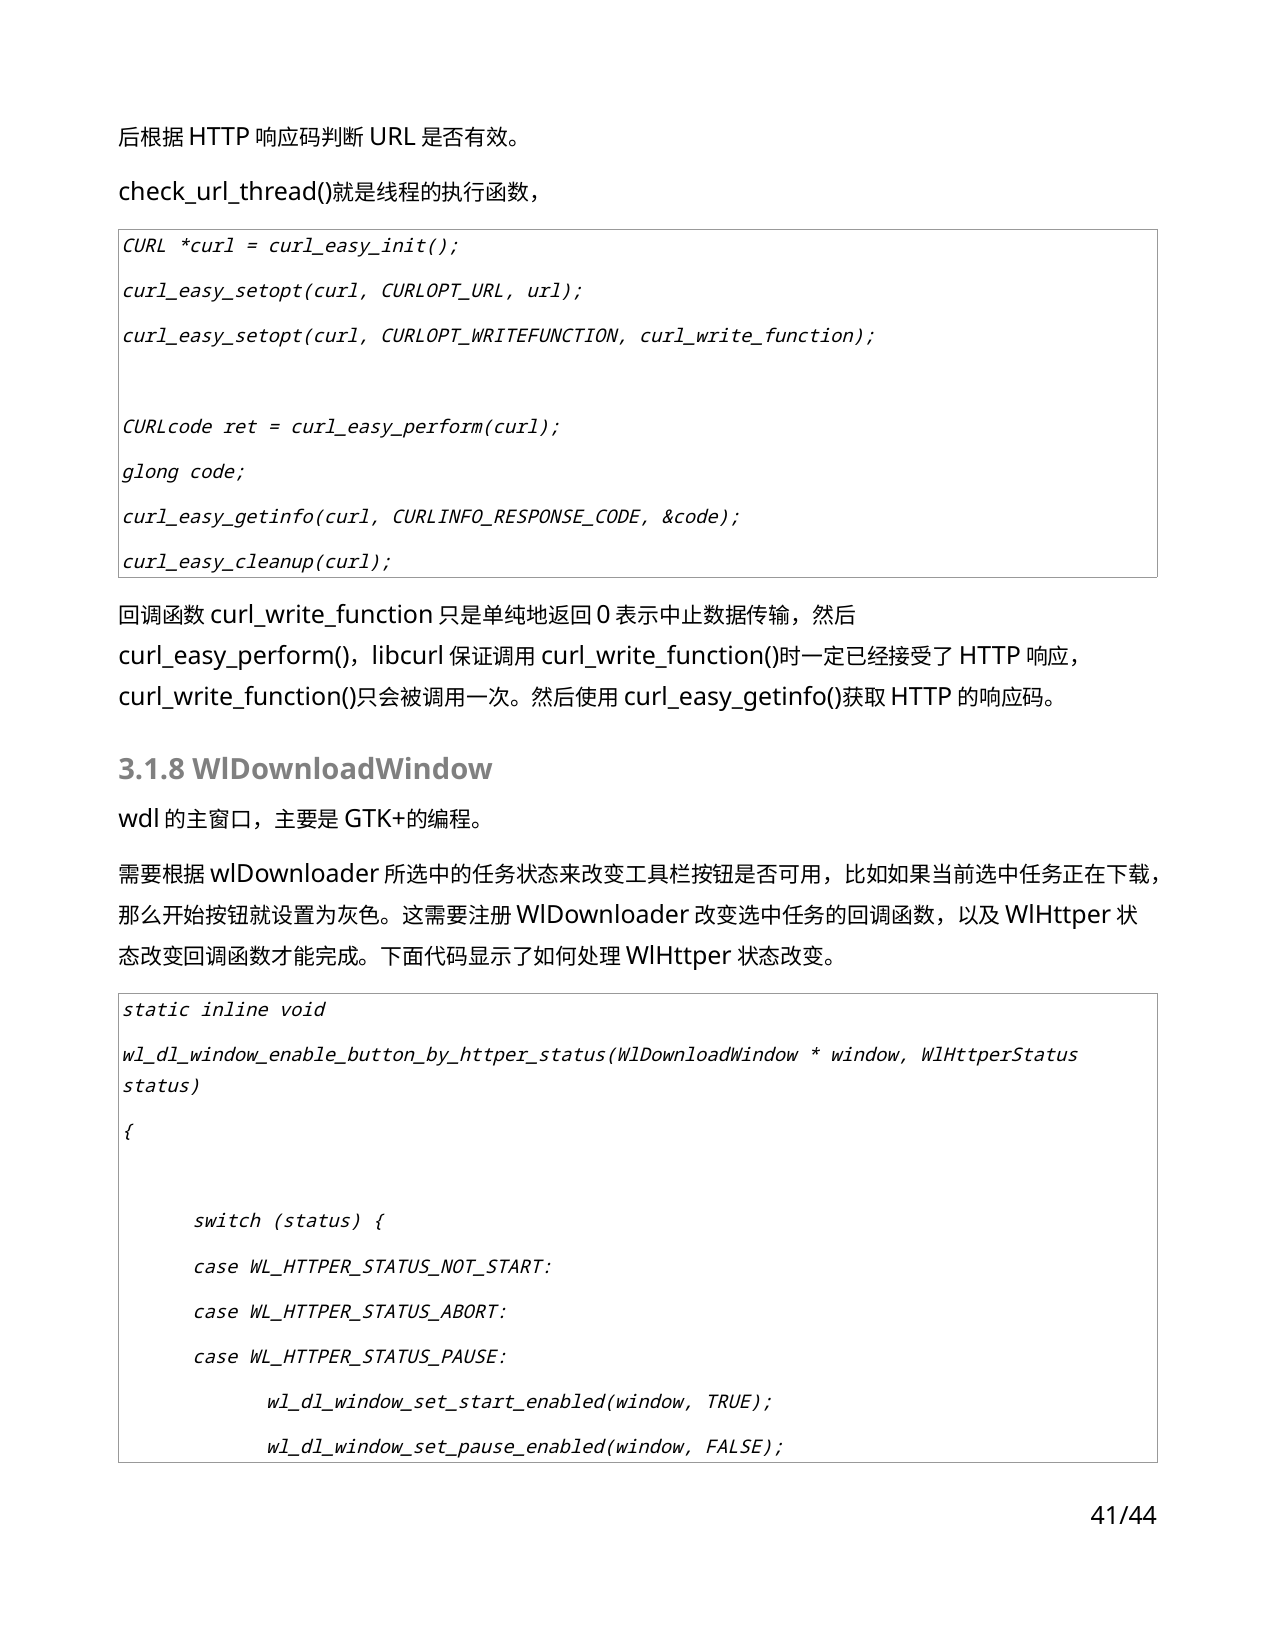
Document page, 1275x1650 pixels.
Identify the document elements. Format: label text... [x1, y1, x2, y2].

text wdl的主窗口，主要是GTK+的编程。 [118, 801, 1157, 835]
text curl_easy_setopt(curl, CURLOPT_WRITEFUNCTION, curl_write_function); [119, 319, 1157, 348]
text curl_easy_setopt(curl, CURLOPT_URL, url); [119, 274, 1157, 303]
text wl_dl_window_enable_button_by_httper_status(WlDownloadWindow * window, WlHttperStatus status) [119, 1038, 1157, 1098]
text curl_easy_cleanup(curl); [119, 545, 1157, 577]
subtitle 3.1.8 WlDownloadWindow [118, 748, 1157, 788]
text check_url_thread()就是线程的执行函数， [118, 173, 1157, 208]
text glong code; [119, 455, 1157, 484]
text case WL_HTTPER_STATUS_NOT_START: [119, 1250, 1157, 1278]
text CURLcode ret = curl_easy_perform(curl); [119, 410, 1157, 438]
text wl_dl_window_set_start_enabled(window, TRUE); [119, 1386, 1157, 1414]
text { [119, 1114, 1157, 1143]
text CURL *curl = curl_easy_init(); [119, 230, 1157, 258]
text 后根据HTTP响应码判断URL是否有效。 [118, 118, 1157, 152]
text case WL_HTTPER_STATUS_PAUSE: [119, 1340, 1157, 1369]
text static inline void [119, 994, 1157, 1022]
text 回调函数curl_write_function只是单纯地返回0表示中止数据传输，然后curl_easy_perform()，libcurl保证调用curl_write_function()时一定已经接受了HTTP响应，curl_write_function()只会被调用一次。然后使用curl_easy_getinfo()获取HTTP的响应码。 [118, 597, 1157, 713]
text case WL_HTTPER_STATUS_ABORT: [119, 1295, 1157, 1324]
text 需要根据wlDownloader所选中的任务状态来改变工具栏按钮是否可用，比如如果当前选中任务正在下载，那么开始按钮就设置为灰色。这需要注册WlDownloader改变选中任务的回调函数，以及WlHttper状态改变回调函数才能完成。下面代码显示了如何处理WlHttper状态改变。 [118, 856, 1157, 972]
text curl_easy_getinfo(curl, CURLINFO_RESPONSE_CODE, &code); [119, 500, 1157, 529]
text wl_dl_window_set_pause_enabled(window, FALSE); [119, 1431, 1157, 1462]
text switch (status) { [119, 1205, 1157, 1233]
